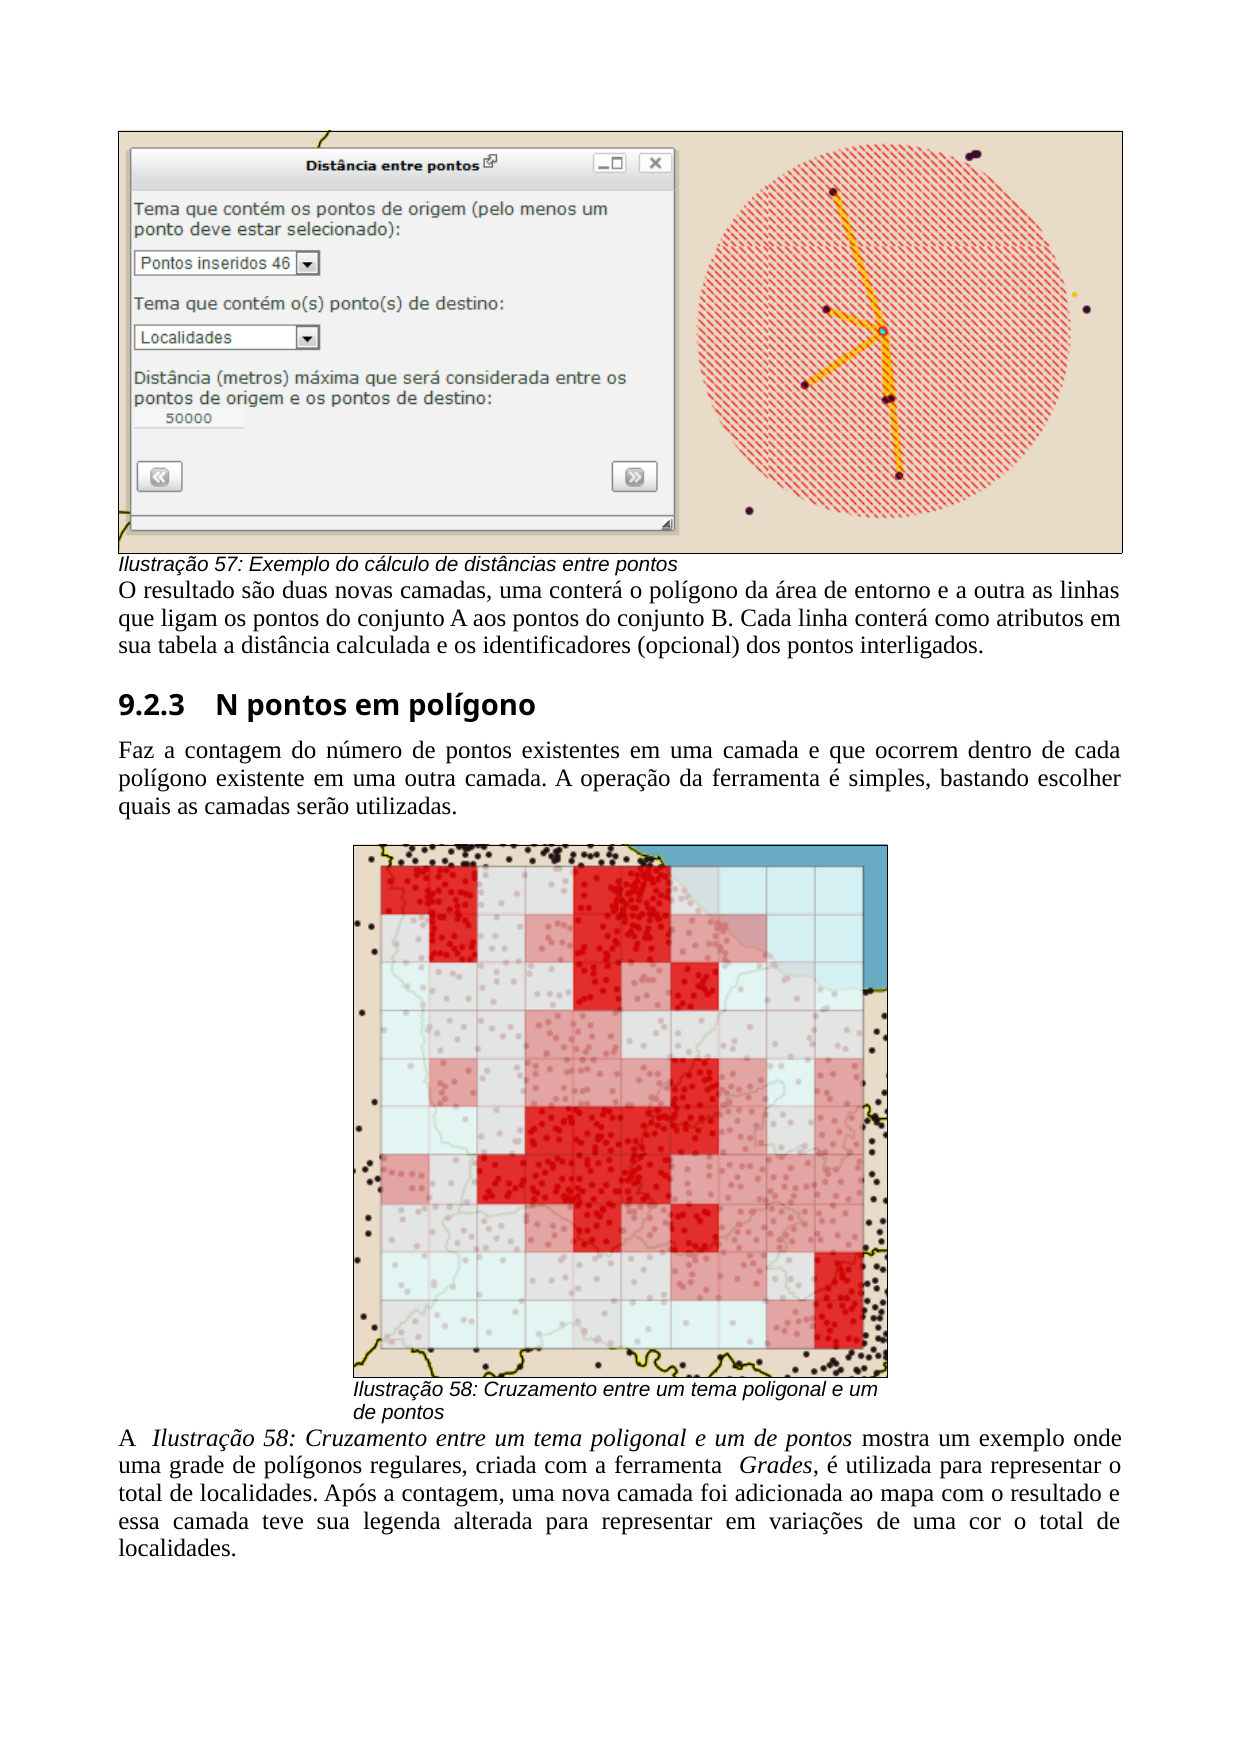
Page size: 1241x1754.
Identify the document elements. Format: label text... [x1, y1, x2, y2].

text A Ilustração 58: Cruzamento entre um tema poligonal e um de pontos mostra um exemplo onde uma grade de polígonos regulares, criada com a ferramenta Grades, é utilizada para representar o total de localidades. Após a contagem, uma nova camada foi adicionada ao mapa com o resultado e essa camada teve sua legenda alterada para representar em variações de uma cor o total de localidades. [118, 832, 1122, 1562]
subtitle N pontos em polígono [118, 684, 1122, 724]
text Ilustração 58: Cruzamento entre um tema poligonal e um de pontos [353, 1378, 887, 1424]
picture [354, 846, 887, 1377]
text O resultado são duas novas camadas, uma conterá o polígono da área de entorno e a outra as linhas que ligam os pontos do conjunto A aos pontos do conjunto B. Cada linha conterá como atributos em sua tabela a distância calculada e os identificadores (opcional) dos pontos interligados. [118, 576, 1122, 659]
picture [119, 132, 1122, 553]
text [118, 118, 1122, 130]
text Ilustração 57: Exemplo do cálculo de distâncias entre pontos [118, 554, 1122, 576]
text Faz a contagem do número de pontos existentes em uma camada e que ocorrem dentro de cada polígono existente em uma outra camada. A operação da ferramenta é simples, bastando escolher quais as camadas serão utilizadas. [118, 736, 1122, 819]
